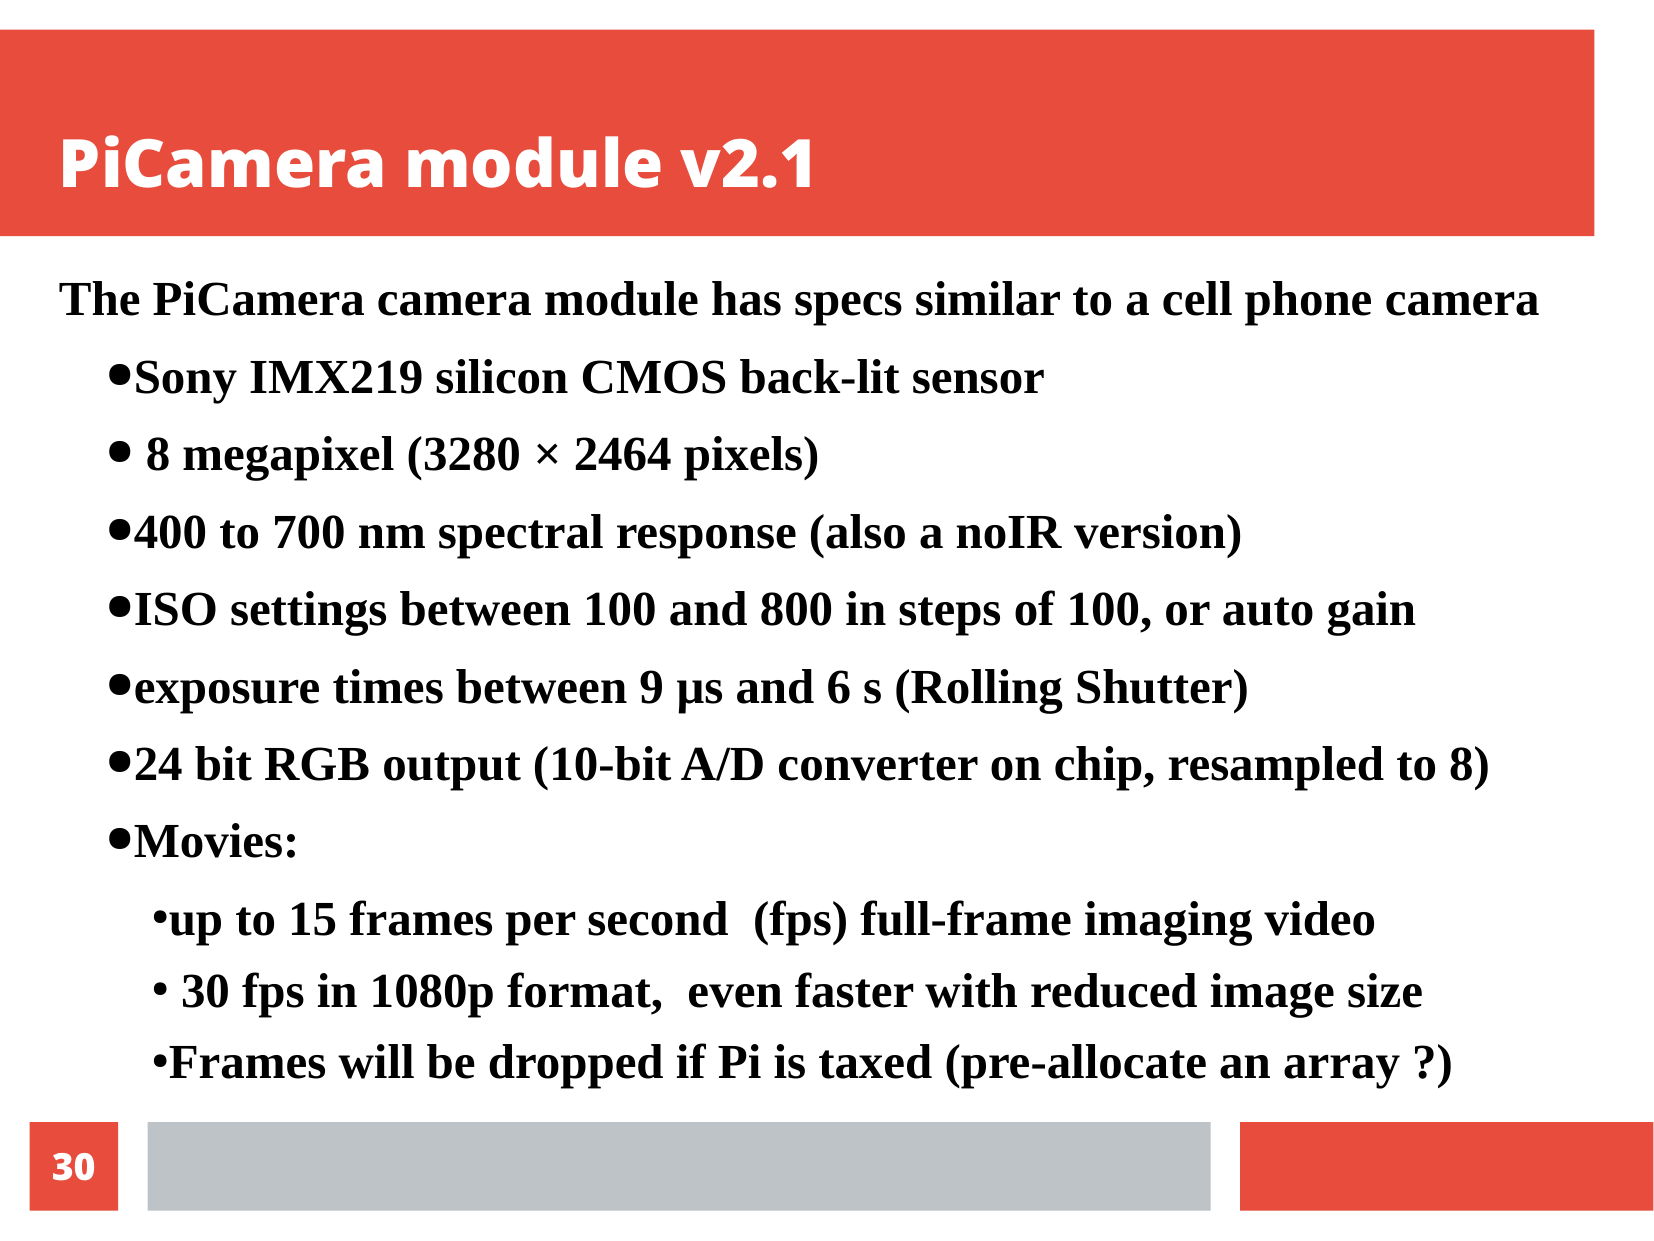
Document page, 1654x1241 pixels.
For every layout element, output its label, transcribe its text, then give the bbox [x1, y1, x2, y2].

list The PiCamera camera module has specs similar to a cell phone camera Sony IMX219 silicon CMOS back-lit sensor 8 megapixel (3280 × 2464 pixels) 400 to 700 nm spectral response (also a noIR version) ISO settings between 100 and 800 in steps of 100, or auto gain exposure times between 9 μs and 6 s (Rolling Shutter) 24 bit RGB output (10-bit A/D converter on chip, resampled to 8) Movies: up to 15 frames per second (fps) full-frame imaging video 30 fps in 1080p format, even faster with reduced image size Frames will be dropped if Pi is taxed (pre-allocate an array ?) [59, 272, 1606, 1095]
title PiCamera module v2.1 [59, 59, 1595, 207]
